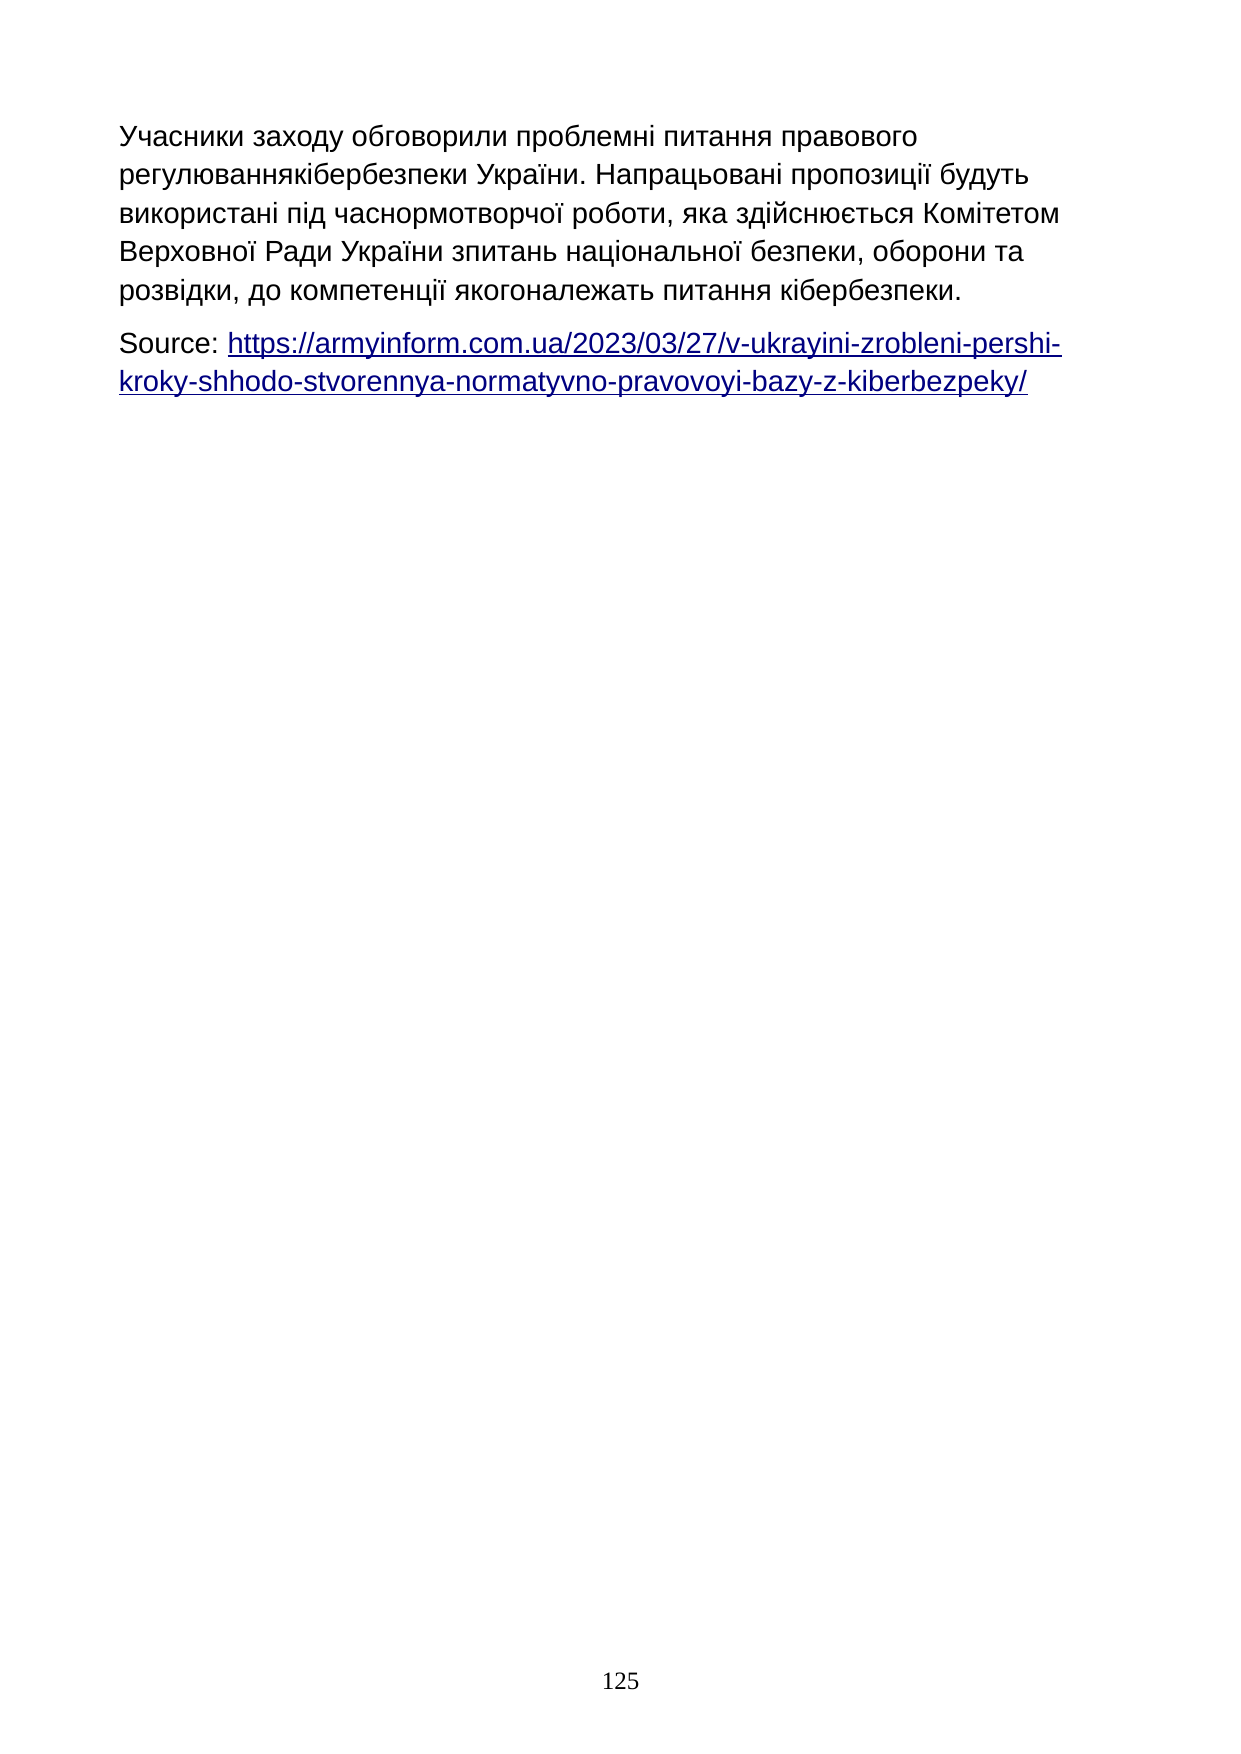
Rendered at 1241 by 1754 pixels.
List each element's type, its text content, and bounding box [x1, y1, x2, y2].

text Source: https://armyinform.com.ua/2023/03/27/v-ukrayini-zrobleni-pershi-kroky-shhodo-stvorennya-normatyvno-pravovoyi-bazy-z-kiberbezpeky/ [118, 326, 1122, 398]
text Учасники заходу обговорили проблемні питання правового регулюваннякібербезпеки України. Напрацьовані пропозиції будуть використані під часнормотворчої роботи, яка здійснюється Комітетом Верховної Ради України зпитань національної безпеки, оборони та розвідки, до компетенції якогоналежать питання кібербезпеки. [118, 118, 1122, 306]
